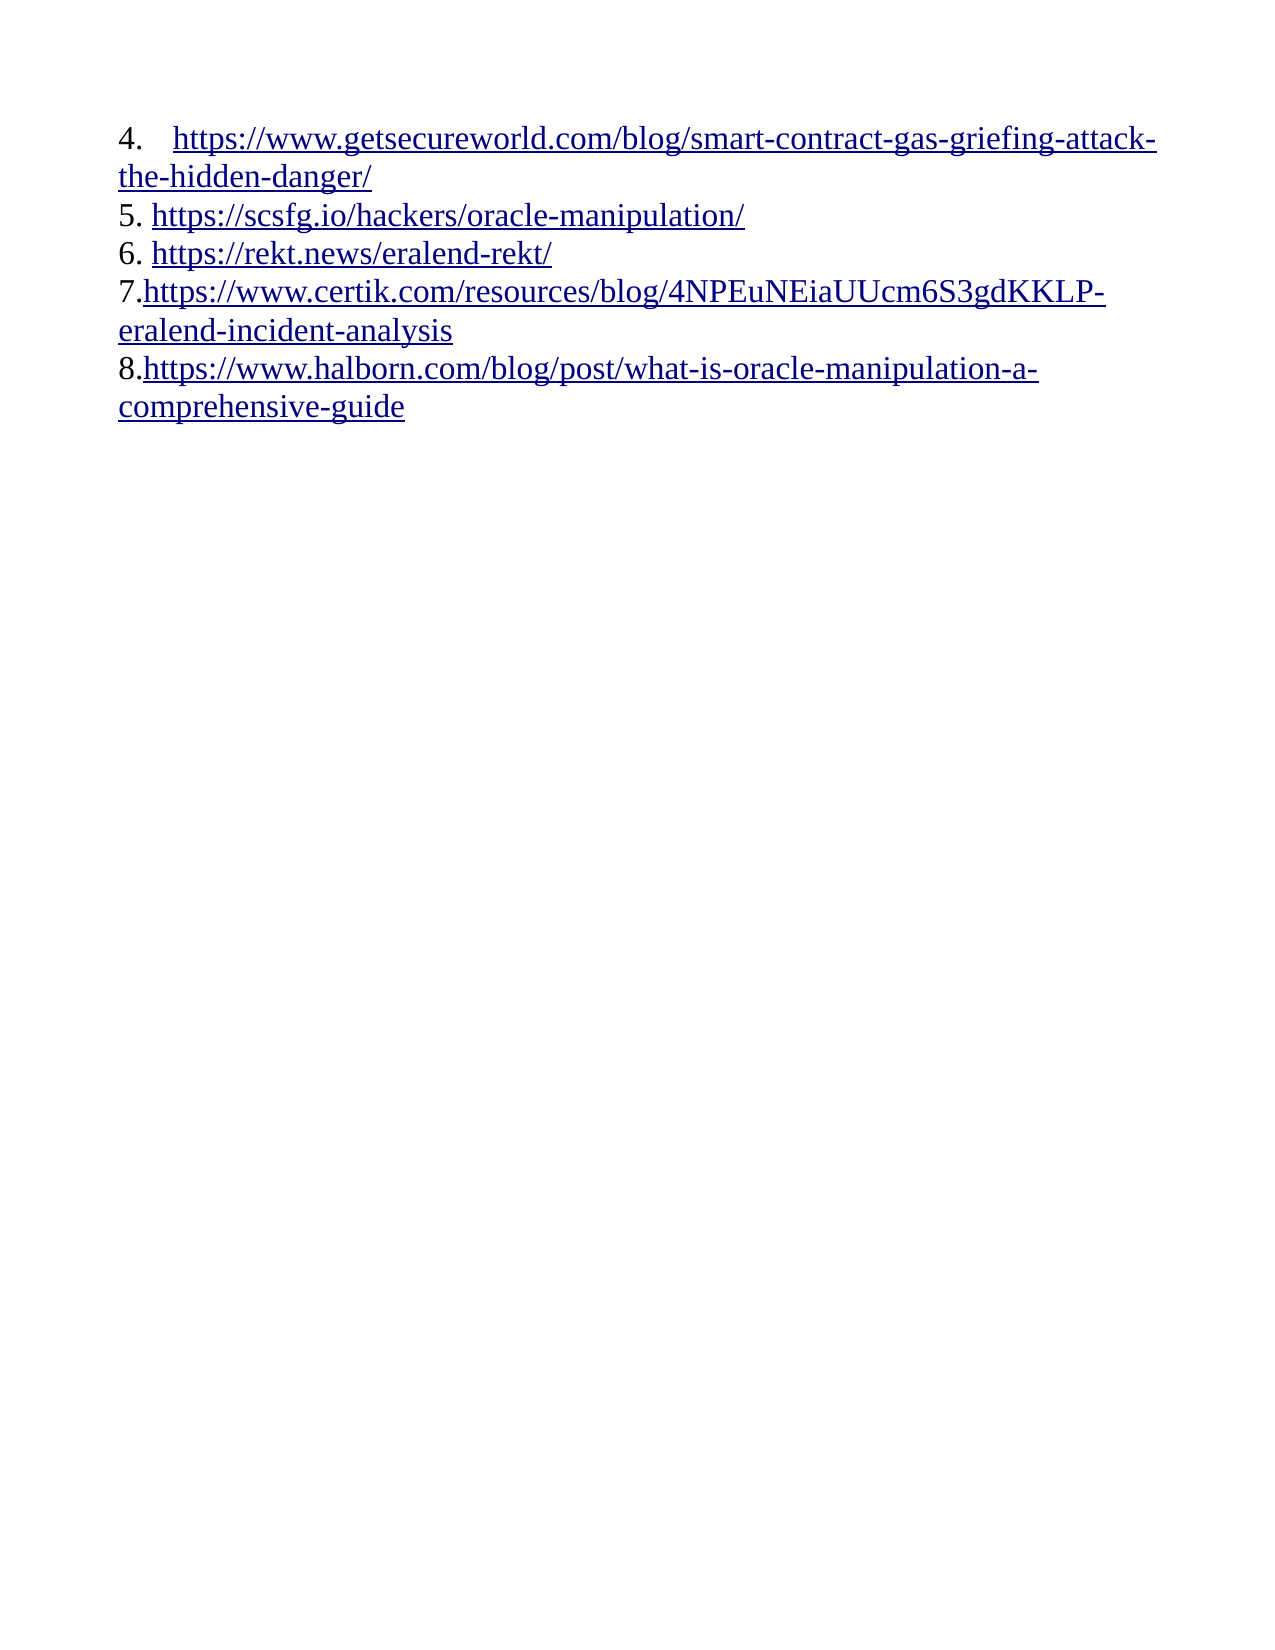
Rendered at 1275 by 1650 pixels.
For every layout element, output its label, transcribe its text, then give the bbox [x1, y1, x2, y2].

text 5. https://scsfg.io/hackers/oracle-manipulation/ [118, 195, 1157, 233]
text 8.https://www.halborn.com/blog/post/what-is-oracle-manipulation-a-comprehensive-guide [118, 348, 1157, 425]
text 7.https://www.certik.com/resources/blog/4NPEuNEiaUUcm6S3gdKKLP-eralend-incident-analysis [118, 271, 1157, 348]
text 6. https://rekt.news/eralend-rekt/ [118, 233, 1157, 271]
text 4. https://www.getsecureworld.com/blog/smart-contract-gas-griefing-attack-the-hidden-danger/ [118, 118, 1157, 195]
